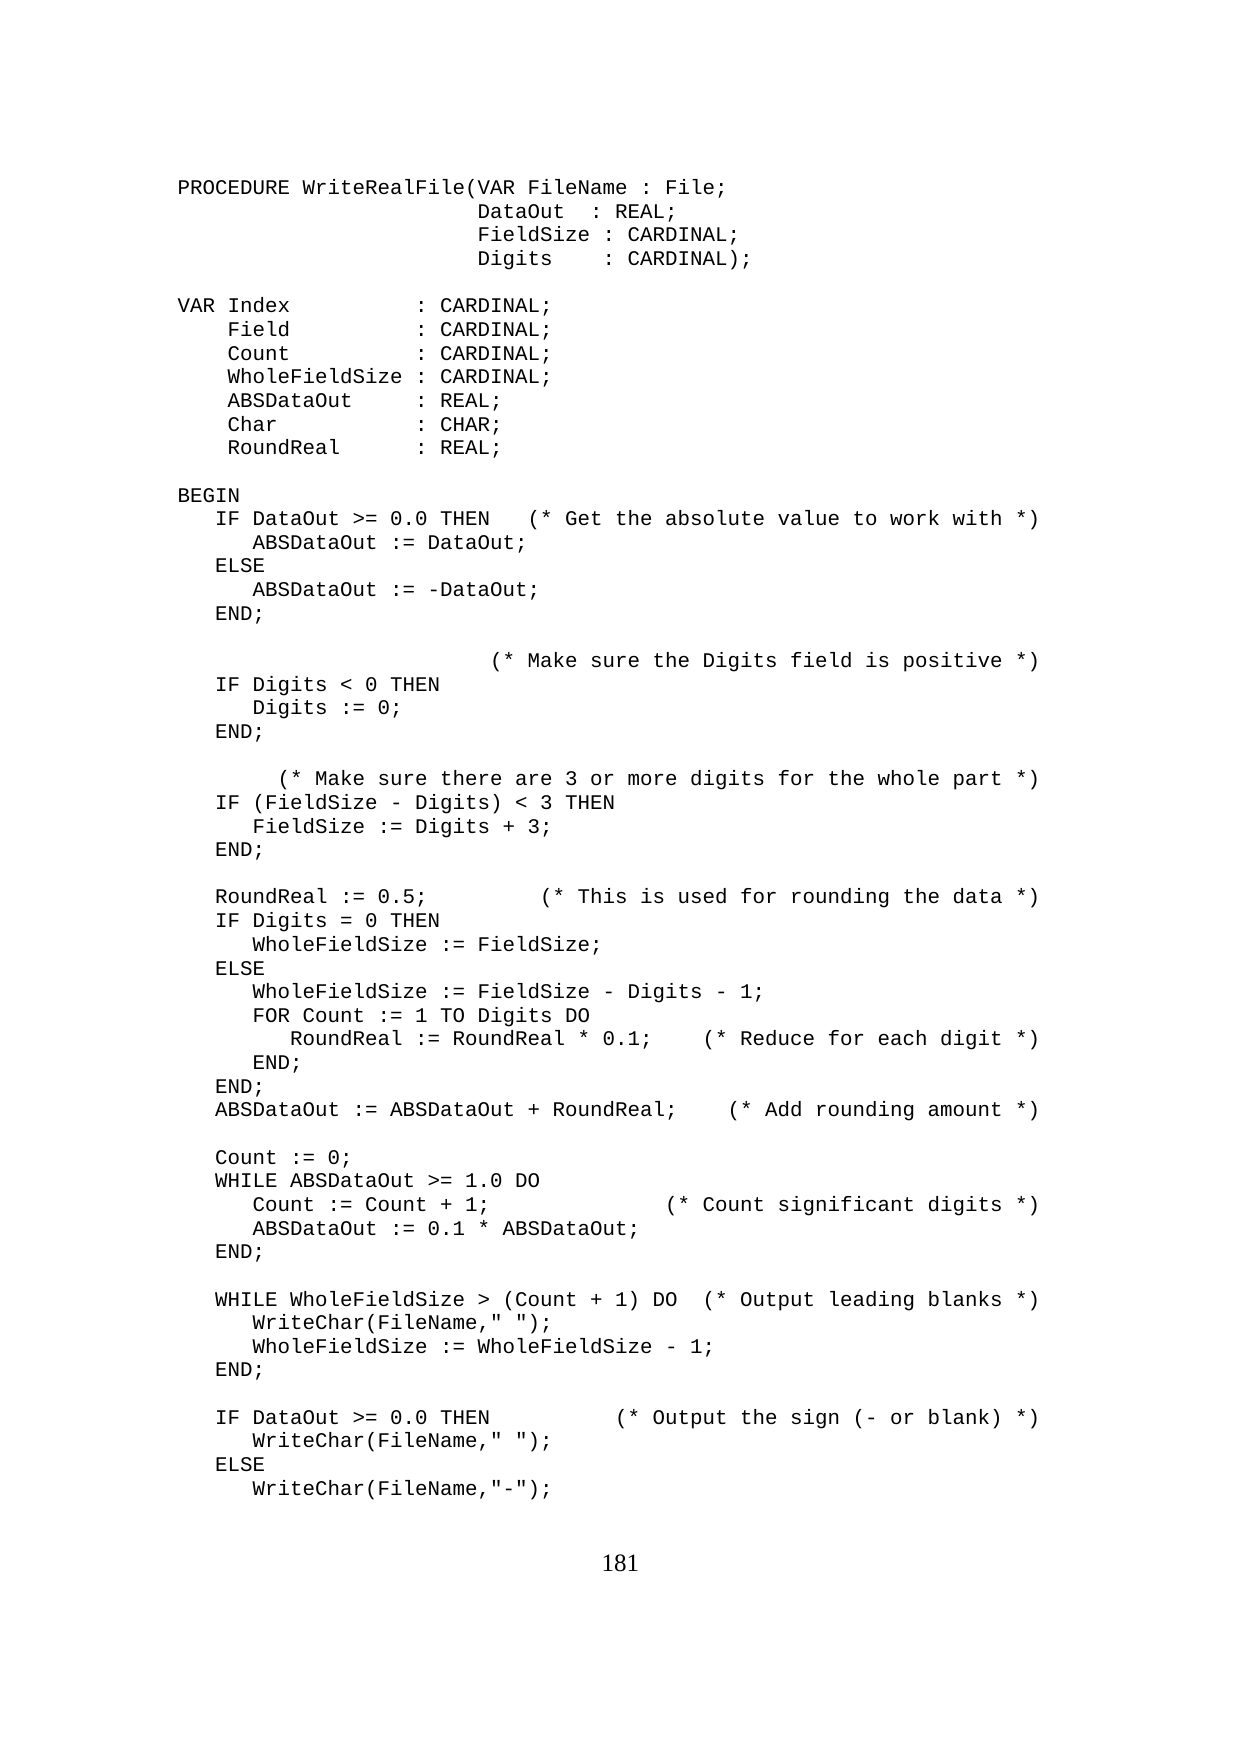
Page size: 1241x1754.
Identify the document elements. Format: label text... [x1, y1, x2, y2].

text RoundReal := 0.5; (* This is used for rounding the data *) [177, 887, 1063, 910]
text WriteChar(FileName," "); [177, 1312, 1063, 1336]
text VAR Index : CARDINAL; [177, 295, 1063, 319]
text WholeFieldSize : CARDINAL; [177, 366, 1063, 390]
text ABSDataOut : REAL; [177, 390, 1063, 414]
text END; [177, 839, 1063, 863]
text PROCEDURE WriteRealFile(VAR FileName : File; [177, 177, 1063, 201]
text WriteChar(FileName," "); [177, 1430, 1063, 1454]
text IF DataOut >= 0.0 THEN (* Output the sign (- or blank) *) [177, 1407, 1063, 1430]
text Digits : CARDINAL); [177, 248, 1063, 272]
text WholeFieldSize := FieldSize - Digits - 1; [177, 981, 1063, 1005]
text DataOut : REAL; [177, 201, 1063, 224]
text FieldSize : CARDINAL; [177, 224, 1063, 248]
text WholeFieldSize := FieldSize; [177, 934, 1063, 957]
text ELSE [177, 1454, 1063, 1478]
text Count : CARDINAL; [177, 343, 1063, 366]
text END; [177, 1076, 1063, 1099]
text END; [177, 603, 1063, 626]
text ABSDataOut := -DataOut; [177, 579, 1063, 603]
text IF DataOut >= 0.0 THEN (* Get the absolute value to work with *) [177, 508, 1063, 532]
text WriteChar(FileName,"-"); [177, 1478, 1063, 1501]
text IF Digits = 0 THEN [177, 910, 1063, 934]
text WholeFieldSize := WholeFieldSize - 1; [177, 1336, 1063, 1359]
text IF (FieldSize - Digits) < 3 THEN [177, 792, 1063, 816]
text Field : CARDINAL; [177, 319, 1063, 343]
text ELSE [177, 556, 1063, 579]
text ELSE [177, 957, 1063, 981]
text Digits := 0; [177, 697, 1063, 721]
text RoundReal := RoundReal * 0.1; (* Reduce for each digit *) [177, 1028, 1063, 1052]
text END; [177, 1052, 1063, 1076]
text IF Digits < 0 THEN [177, 674, 1063, 697]
text ABSDataOut := 0.1 * ABSDataOut; [177, 1218, 1063, 1241]
text Count := Count + 1; (* Count significant digits *) [177, 1194, 1063, 1218]
text END; [177, 1241, 1063, 1265]
text END; [177, 721, 1063, 745]
text (* Make sure the Digits field is positive *) [177, 650, 1063, 674]
text WHILE WholeFieldSize > (Count + 1) DO (* Output leading blanks *) [177, 1288, 1063, 1312]
text ABSDataOut := DataOut; [177, 532, 1063, 556]
text Count := 0; [177, 1147, 1063, 1170]
text BEGIN [177, 484, 1063, 508]
text FOR Count := 1 TO Digits DO [177, 1005, 1063, 1028]
text WHILE ABSDataOut >= 1.0 DO [177, 1170, 1063, 1194]
text (* Make sure there are 3 or more digits for the whole part *) [177, 768, 1063, 792]
text ABSDataOut := ABSDataOut + RoundReal; (* Add rounding amount *) [177, 1099, 1063, 1123]
text RoundReal : REAL; [177, 437, 1063, 461]
text FieldSize := Digits + 3; [177, 816, 1063, 839]
text Char : CHAR; [177, 414, 1063, 437]
text END; [177, 1359, 1063, 1383]
